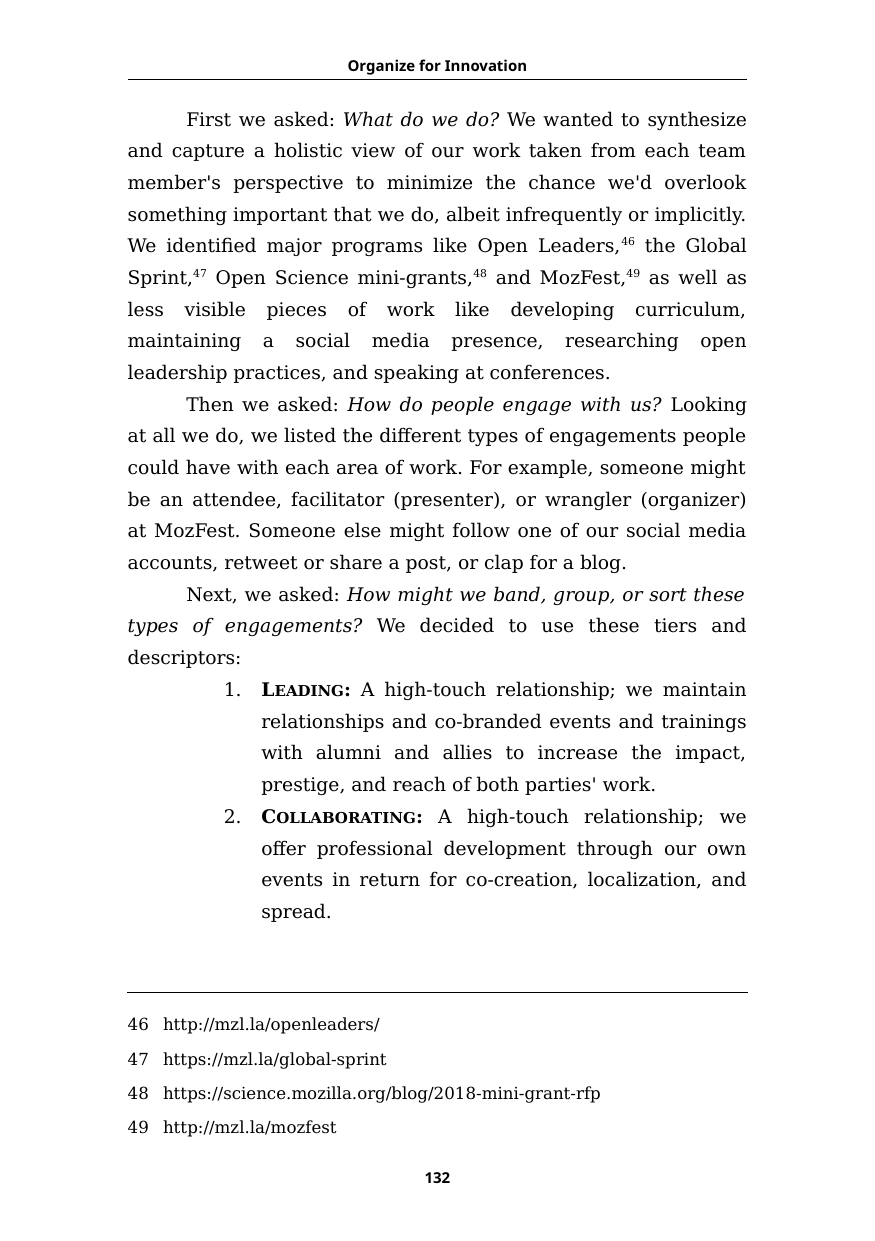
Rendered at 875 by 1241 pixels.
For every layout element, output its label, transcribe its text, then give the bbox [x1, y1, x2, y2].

text First we asked: What do we do? We wanted to synthesize and capture a holistic view of our work taken from each team member's perspective to minimize the chance we'd overlook something important that we do, albeit infrequently or implicitly. We identified major programs like Open Leaders, the Global Sprint, Open Science mini-grants, and MozFest, as well as less visible pieces of work like developing curriculum, maintaining a social media presence, researching open leadership practices, and speaking at conferences. [127, 109, 747, 384]
text http://mzl.la/mozfest [127, 1118, 747, 1138]
list Collaborating: A high-touch relationship; we offer professional development through our own events in return for co-creation, localization, and spread. [223, 806, 747, 923]
text https://mzl.la/global-sprint [127, 1049, 747, 1069]
text Next, we asked: How might we band, group, or sort these types of engagements? We decided to use these tiers and descriptors: [127, 584, 747, 669]
list Leading: A high-touch relationship; we maintain relationships and co-branded events and trainings with alumni and allies to increase the impact, prestige, and reach of both parties' work. [223, 679, 747, 796]
text https://science.mozilla.org/blog/2018-mini-grant-rfp [127, 1084, 747, 1103]
text Then we asked: How do people engage with us? Looking at all we do, we listed the different types of engagements people could have with each area of work. For example, someone might be an attendee, facilitator (presenter), or wrangler (organizer) at MozFest. Someone else might follow one of our social media accounts, retweet or share a post, or clap for a blog. [127, 394, 747, 574]
text http://mzl.la/openleaders/ [127, 1015, 747, 1034]
